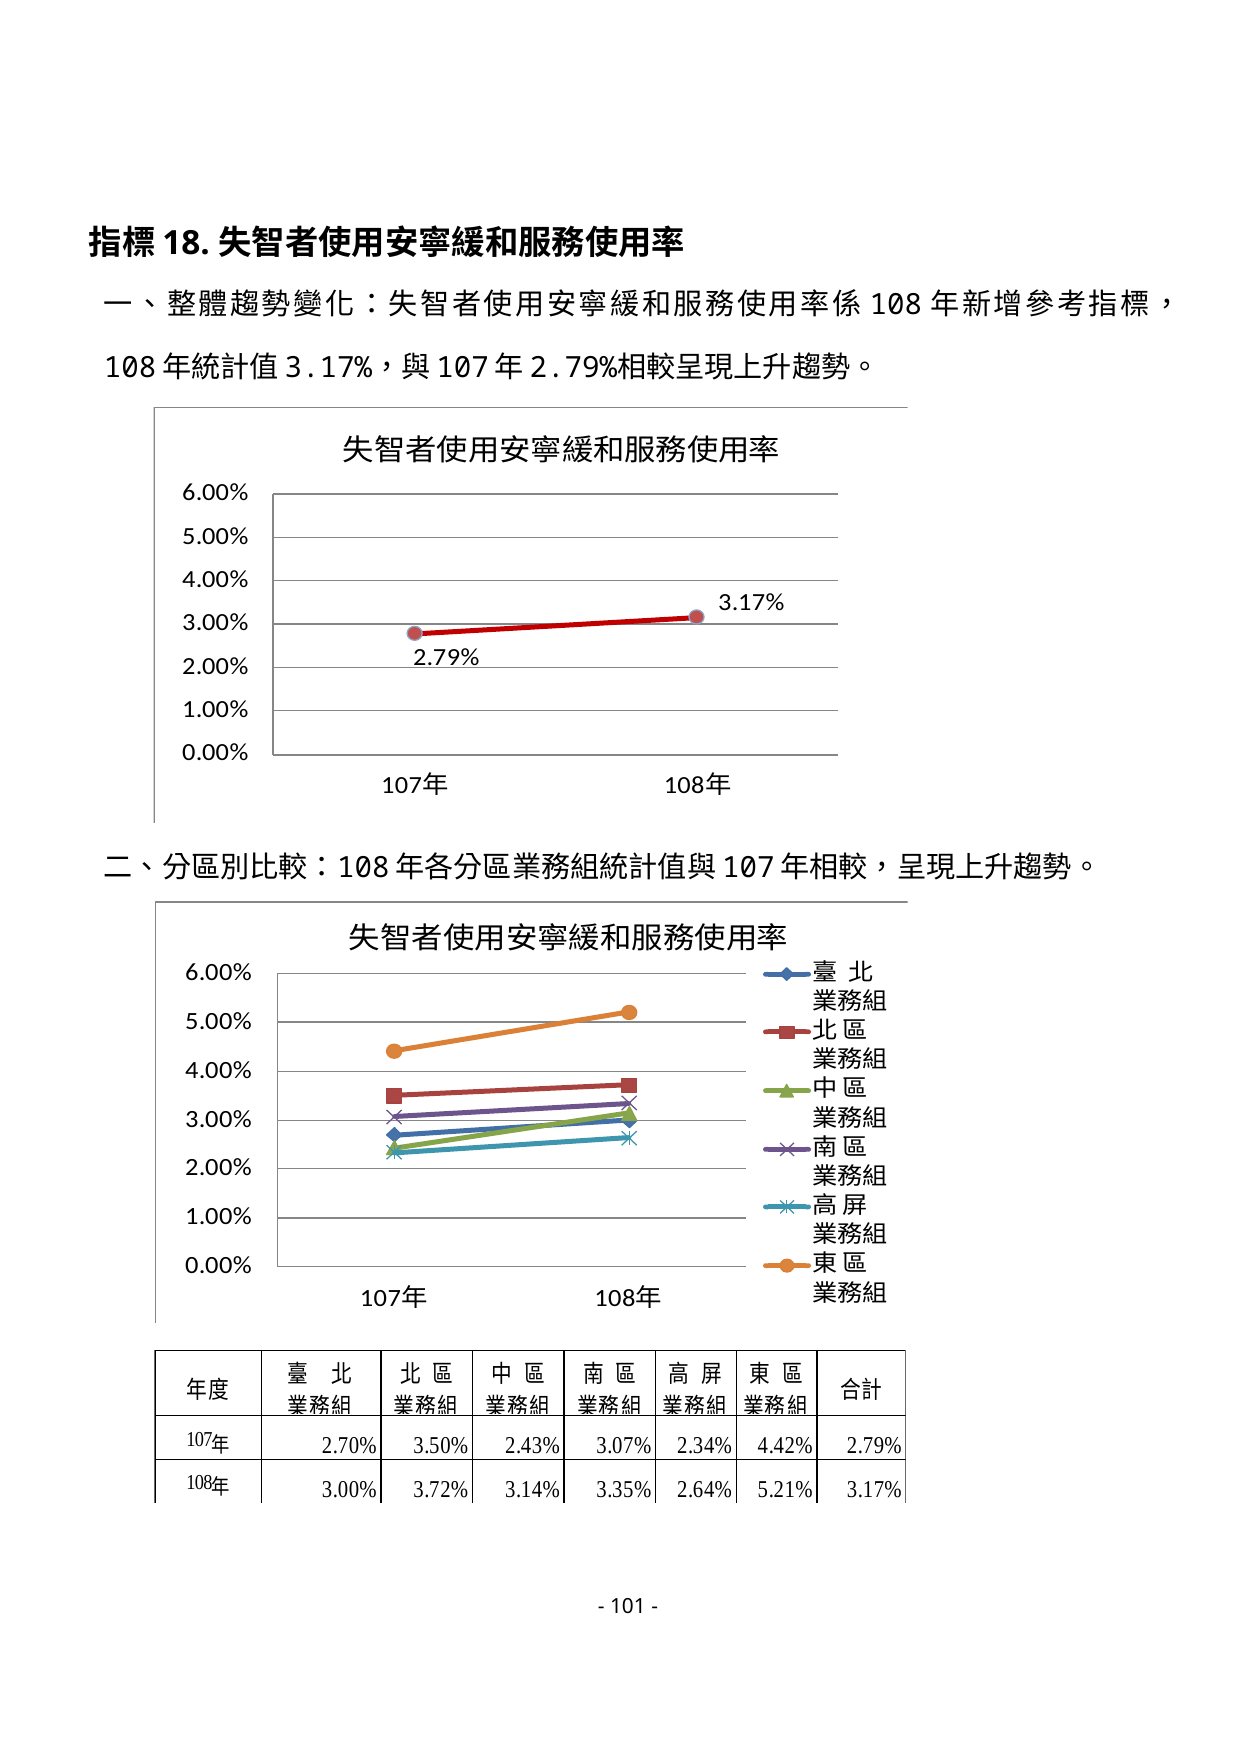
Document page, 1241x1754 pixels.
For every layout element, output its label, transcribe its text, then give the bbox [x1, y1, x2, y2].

list 一、整體趨勢變化：失智者使用安寧緩和服務使用率係108年新增參考指標，108年統計值3.17%，與107年2.79%相較呈現上升趨勢。 [103, 261, 1152, 386]
text 二、分區別比較：108年各分區業務組統計值與107年相較，呈現上升趨勢。 [103, 823, 1152, 886]
subtitle 指標18. 失智者使用安寧緩和服務使用率 [89, 198, 1158, 261]
